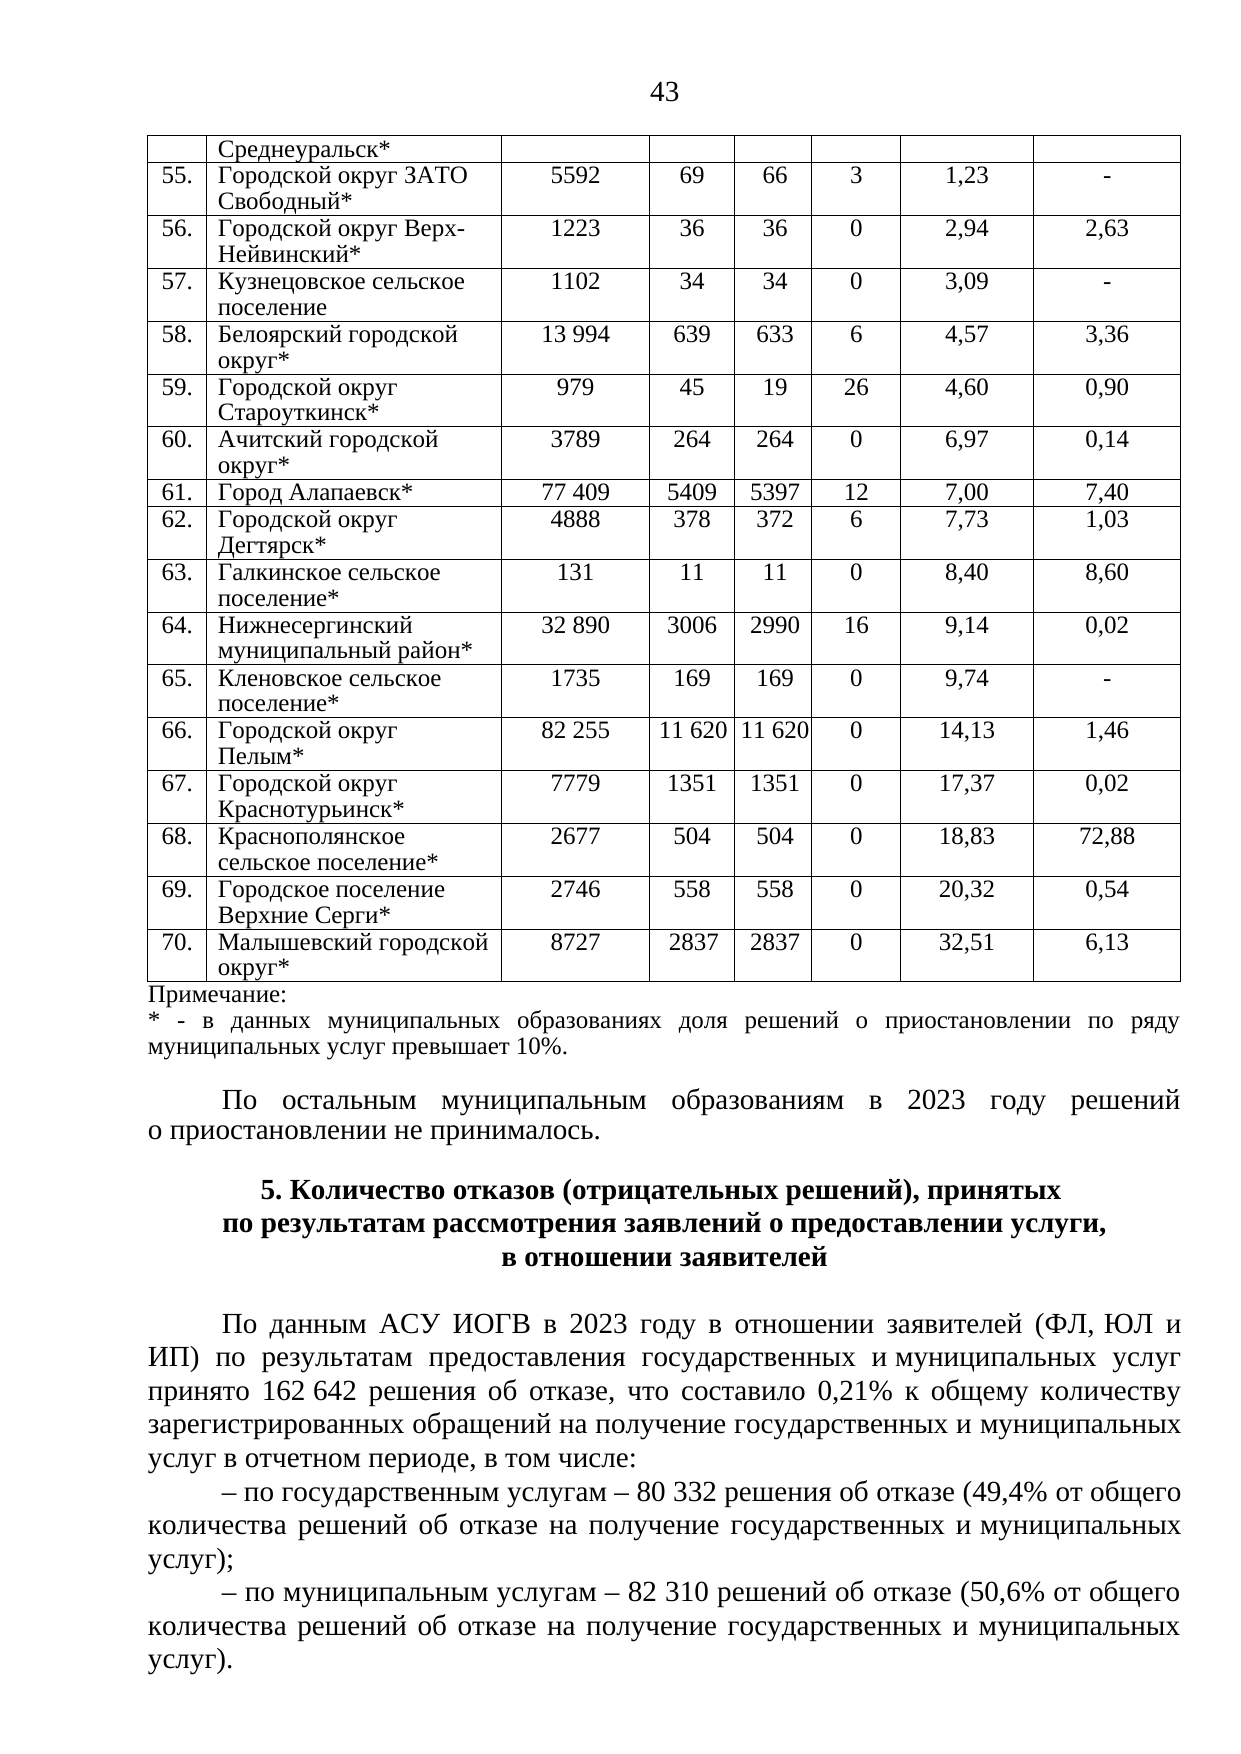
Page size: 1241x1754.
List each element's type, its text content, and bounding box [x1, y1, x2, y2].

table_cell [502, 136, 649, 162]
table_cell 60. [148, 427, 206, 479]
table_cell 62. [148, 507, 206, 559]
table_cell 7779 [502, 771, 649, 823]
table_cell 7,00 [901, 480, 1033, 506]
table_cell 6,97 [901, 427, 1033, 479]
table_cell Белоярский городской округ* [207, 322, 501, 373]
table_cell 20,32 [901, 877, 1033, 928]
table_cell 3,09 [901, 269, 1033, 321]
table_cell Нижнесергинский муниципальный район* [207, 613, 501, 664]
table_cell 2990 [735, 613, 811, 664]
table_cell [650, 136, 734, 162]
table_cell 8727 [502, 930, 649, 981]
table_cell 72,88 [1034, 824, 1180, 876]
table_cell 19 [735, 375, 811, 426]
table_cell 69 [650, 163, 734, 215]
table_cell [901, 136, 1033, 162]
table_cell 11 [735, 560, 811, 612]
table_cell 32 890 [502, 613, 649, 664]
table_cell 36 [735, 216, 811, 268]
table_cell 1,03 [1034, 507, 1180, 559]
table_cell 0 [812, 216, 900, 268]
table_cell 9,14 [901, 613, 1033, 664]
table_cell 56. [148, 216, 206, 268]
table_cell 0 [812, 560, 900, 612]
table_cell 3789 [502, 427, 649, 479]
table_cell 66. [148, 718, 206, 770]
table_cell 6 [812, 322, 900, 373]
table_cell Среднеуральск* [207, 136, 501, 162]
table_cell 504 [735, 824, 811, 876]
table_cell 59. [148, 375, 206, 426]
table_cell Городской округ Верх-Нейвинский* [207, 216, 501, 268]
table_cell 0 [812, 877, 900, 928]
table_cell Городской округ Дегтярск* [207, 507, 501, 559]
table_cell 6,13 [1034, 930, 1180, 981]
table_cell 2,94 [901, 216, 1033, 268]
table_cell Кленовское сельское поселение* [207, 665, 501, 717]
table_cell Городской округ ЗАТО Свободный* [207, 163, 501, 215]
table_cell 66 [735, 163, 811, 215]
text – по муниципальным услугам – 82 310 решений об отказе (50,6% от общего количества решений об отказе на получение государственных и муниципальных услуг). [148, 1574, 1181, 1675]
table_cell 5409 [650, 480, 734, 506]
table_cell 65. [148, 665, 206, 717]
table_cell Кузнецовское сельское поселение [207, 269, 501, 321]
text По остальным муниципальным образованиям в 2023 году решений о приостановлении не принималось. [148, 1086, 1181, 1146]
table_cell 16 [812, 613, 900, 664]
table_cell 2746 [502, 877, 649, 928]
table_cell 0,14 [1034, 427, 1180, 479]
table_cell 45 [650, 375, 734, 426]
table_cell 264 [650, 427, 734, 479]
table_cell 639 [650, 322, 734, 373]
table_cell 7,40 [1034, 480, 1180, 506]
table_cell Городской округ Краснотурьинск* [207, 771, 501, 823]
table_cell 2837 [735, 930, 811, 981]
table_cell 36 [650, 216, 734, 268]
table_cell 11 [650, 560, 734, 612]
table_cell 558 [735, 877, 811, 928]
table_cell [148, 136, 206, 162]
table_cell 3 [812, 163, 900, 215]
table_cell 32,51 [901, 930, 1033, 981]
table_cell 68. [148, 824, 206, 876]
table_cell 3006 [650, 613, 734, 664]
table_cell 1735 [502, 665, 649, 717]
table_cell 6 [812, 507, 900, 559]
table_cell 82 255 [502, 718, 649, 770]
table_cell 1,46 [1034, 718, 1180, 770]
text Примечание: [148, 982, 1181, 1008]
table_cell 34 [650, 269, 734, 321]
table_cell 1223 [502, 216, 649, 268]
table_cell 7,73 [901, 507, 1033, 559]
text – по государственным услугам – 80 332 решения об отказе (49,4% от общего количества решений об отказе на получение государственных и муниципальных услуг); [148, 1474, 1181, 1574]
table_cell 4888 [502, 507, 649, 559]
table_cell 169 [650, 665, 734, 717]
table_cell 0 [812, 718, 900, 770]
table_cell 34 [735, 269, 811, 321]
table_cell 633 [735, 322, 811, 373]
table_cell [1034, 136, 1180, 162]
table_cell 5592 [502, 163, 649, 215]
table_cell 77 409 [502, 480, 649, 506]
table_cell 3,36 [1034, 322, 1180, 373]
table_cell 0 [812, 824, 900, 876]
table_cell [735, 136, 811, 162]
table_cell 9,74 [901, 665, 1033, 717]
table_cell 8,40 [901, 560, 1033, 612]
table_cell - [1034, 163, 1180, 215]
table_cell 55. [148, 163, 206, 215]
table_cell 26 [812, 375, 900, 426]
table_cell 0,54 [1034, 877, 1180, 928]
table_cell 57. [148, 269, 206, 321]
table_cell - [1034, 269, 1180, 321]
table_cell 11 620 [735, 718, 811, 770]
table_cell 8,60 [1034, 560, 1180, 612]
table_cell 504 [650, 824, 734, 876]
table_cell 58. [148, 322, 206, 373]
table_cell 0 [812, 665, 900, 717]
table_cell Галкинское сельское поселение* [207, 560, 501, 612]
table_cell 17,37 [901, 771, 1033, 823]
table_cell 0,90 [1034, 375, 1180, 426]
table_cell 14,13 [901, 718, 1033, 770]
table_cell 67. [148, 771, 206, 823]
table_cell 70. [148, 930, 206, 981]
table_cell Городской округ Староуткинск* [207, 375, 501, 426]
table_cell 0,02 [1034, 613, 1180, 664]
table_cell 0,02 [1034, 771, 1180, 823]
table_cell 2837 [650, 930, 734, 981]
table_cell 61. [148, 480, 206, 506]
table_cell 169 [735, 665, 811, 717]
table_cell 64. [148, 613, 206, 664]
table_cell 63. [148, 560, 206, 612]
table_cell 264 [735, 427, 811, 479]
table_cell 0 [812, 930, 900, 981]
table_cell 4,57 [901, 322, 1033, 373]
table_cell 12 [812, 480, 900, 506]
table_cell 131 [502, 560, 649, 612]
table_cell 979 [502, 375, 649, 426]
table_cell 0 [812, 269, 900, 321]
table_cell Краснополянское сельское поселение* [207, 824, 501, 876]
table_cell 0 [812, 427, 900, 479]
text По данным АСУ ИОГВ в 2023 году в отношении заявителей (ФЛ, ЮЛ и ИП) по результатам предоставления государственных и муниципальных услуг принято 162 642 решения об отказе, что составило 0,21% к общему количеству зарегистрированных обращений на получение государственных и муниципальных услуг в отчетном периоде, в том числе: [148, 1306, 1181, 1474]
table_cell 0 [812, 771, 900, 823]
table_cell 4,60 [901, 375, 1033, 426]
table_cell 1351 [650, 771, 734, 823]
table_cell Малышевский городской округ* [207, 930, 501, 981]
table_cell 1,23 [901, 163, 1033, 215]
table_cell Городское поселение Верхние Серги* [207, 877, 501, 928]
table_cell Ачитский городской округ* [207, 427, 501, 479]
table_cell - [1034, 665, 1180, 717]
table_cell Городской округ Пелым* [207, 718, 501, 770]
text 5. Количество отказов (отрицательных решений), принятых по результатам рассмотрения заявлений о предоставлении услуги, в отношении заявителей [148, 1172, 1181, 1272]
table_cell 1102 [502, 269, 649, 321]
table_cell 1351 [735, 771, 811, 823]
table_cell [812, 136, 900, 162]
table_cell 2,63 [1034, 216, 1180, 268]
table_cell 18,83 [901, 824, 1033, 876]
table_cell 2677 [502, 824, 649, 876]
table_cell Город Алапаевск* [207, 480, 501, 506]
table_cell 5397 [735, 480, 811, 506]
table_cell 558 [650, 877, 734, 928]
table_cell 69. [148, 877, 206, 928]
table_cell 11 620 [650, 718, 734, 770]
table_cell 378 [650, 507, 734, 559]
table_cell 372 [735, 507, 811, 559]
table_cell 13 994 [502, 322, 649, 373]
text * - в данных муниципальных образованиях доля решений о приостановлении по ряду муниципальных услуг превышает 10%. [148, 1008, 1181, 1060]
